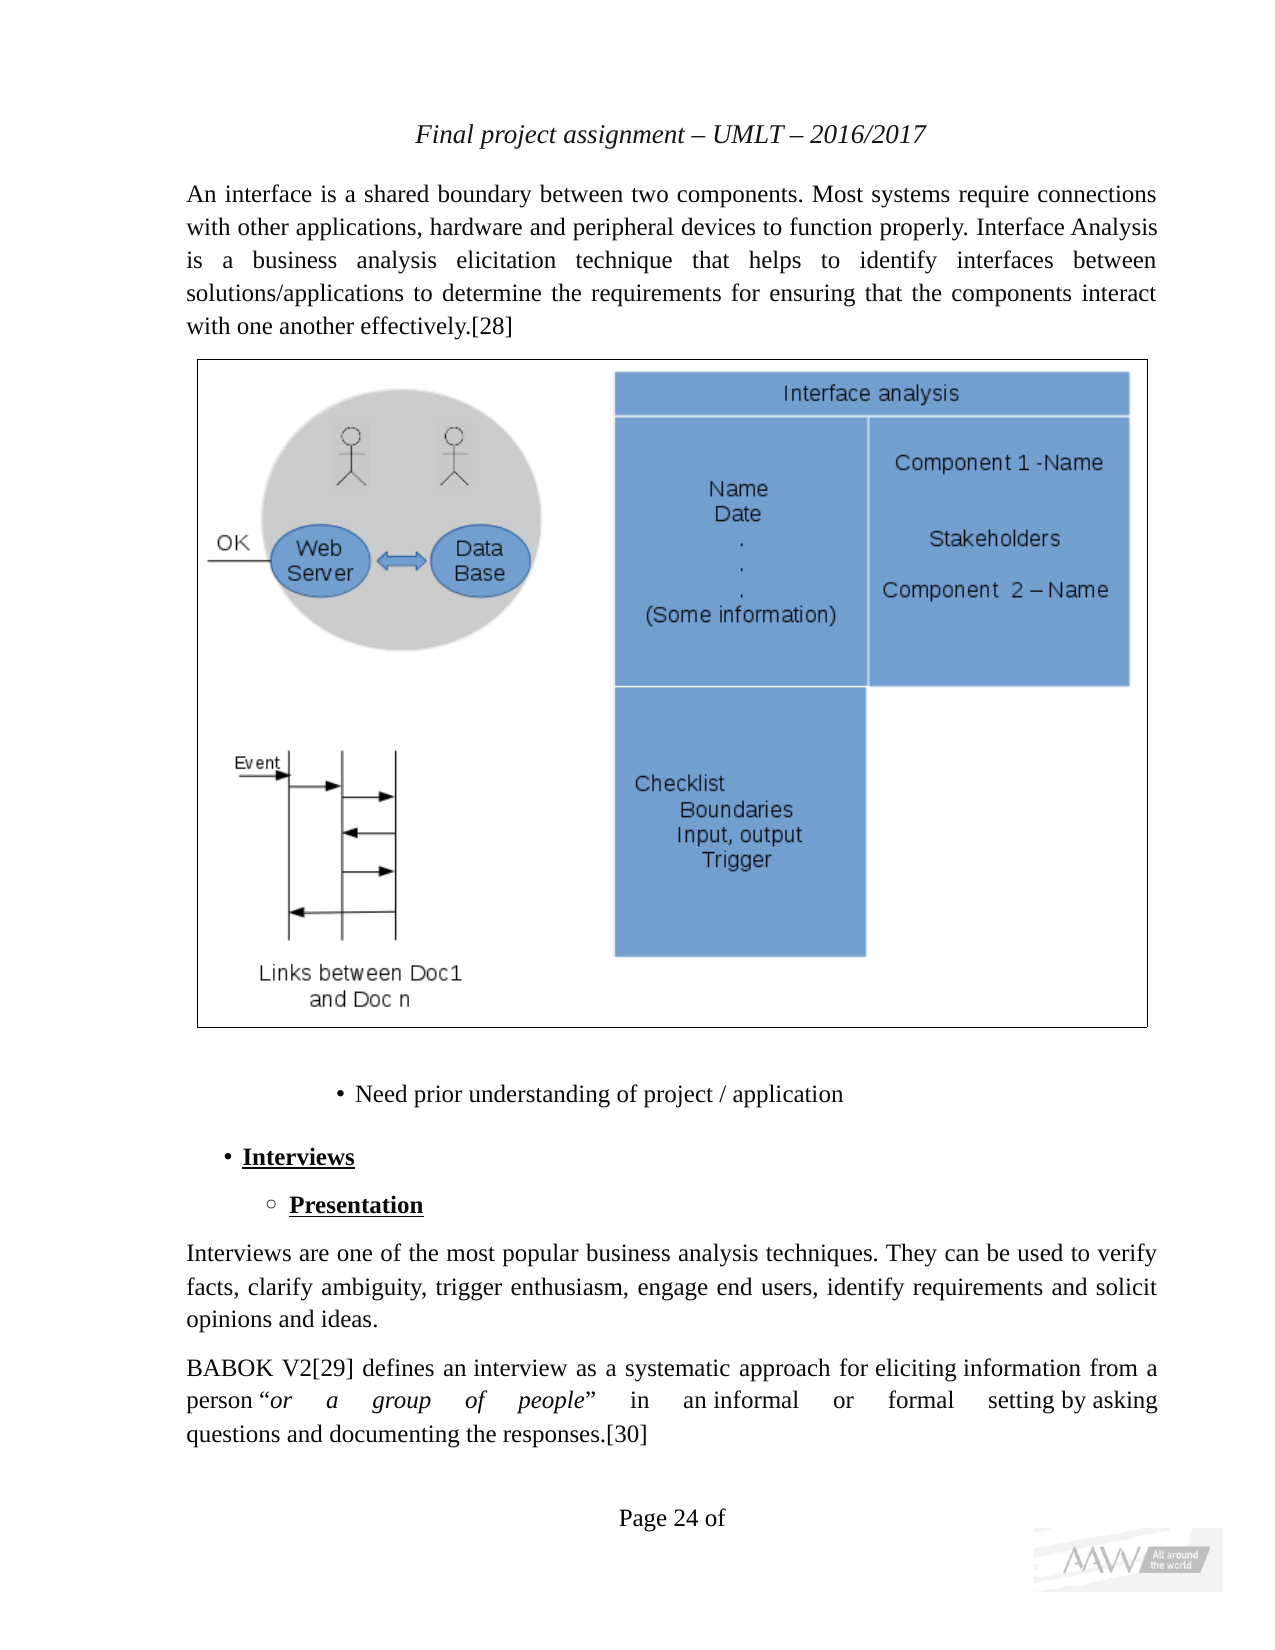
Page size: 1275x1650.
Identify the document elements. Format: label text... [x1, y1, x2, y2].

text Interviews are one of the most popular business analysis techniques. They can be used to verify facts, clarify ambiguity, trigger enthusiasm, engage end users, identify requirements and solicit opinions and ideas. [186, 1238, 1158, 1333]
text BABOK V2[29] defines an interview as a systematic approach for eliciting information from a person “or a group of people” in an informal or formal setting by asking questions and documenting the responses.[30] [186, 1353, 1158, 1447]
list Need prior understanding of project / application [336, 1079, 1158, 1108]
picture [1033, 1528, 1223, 1592]
picture [200, 361, 1144, 1025]
list An interface is a shared boundary between two components. Most systems require connections with other applications, hardware and peripheral devices to function properly. Interface Analysis is a business analysis elicitation technique that helps to identify interfaces between solutions/applications to determine the requirements for ensuring that the components interact with one another effectively.[28] [186, 179, 1158, 339]
list Presentation [261, 1191, 1158, 1219]
list Interviews [223, 1142, 1158, 1171]
